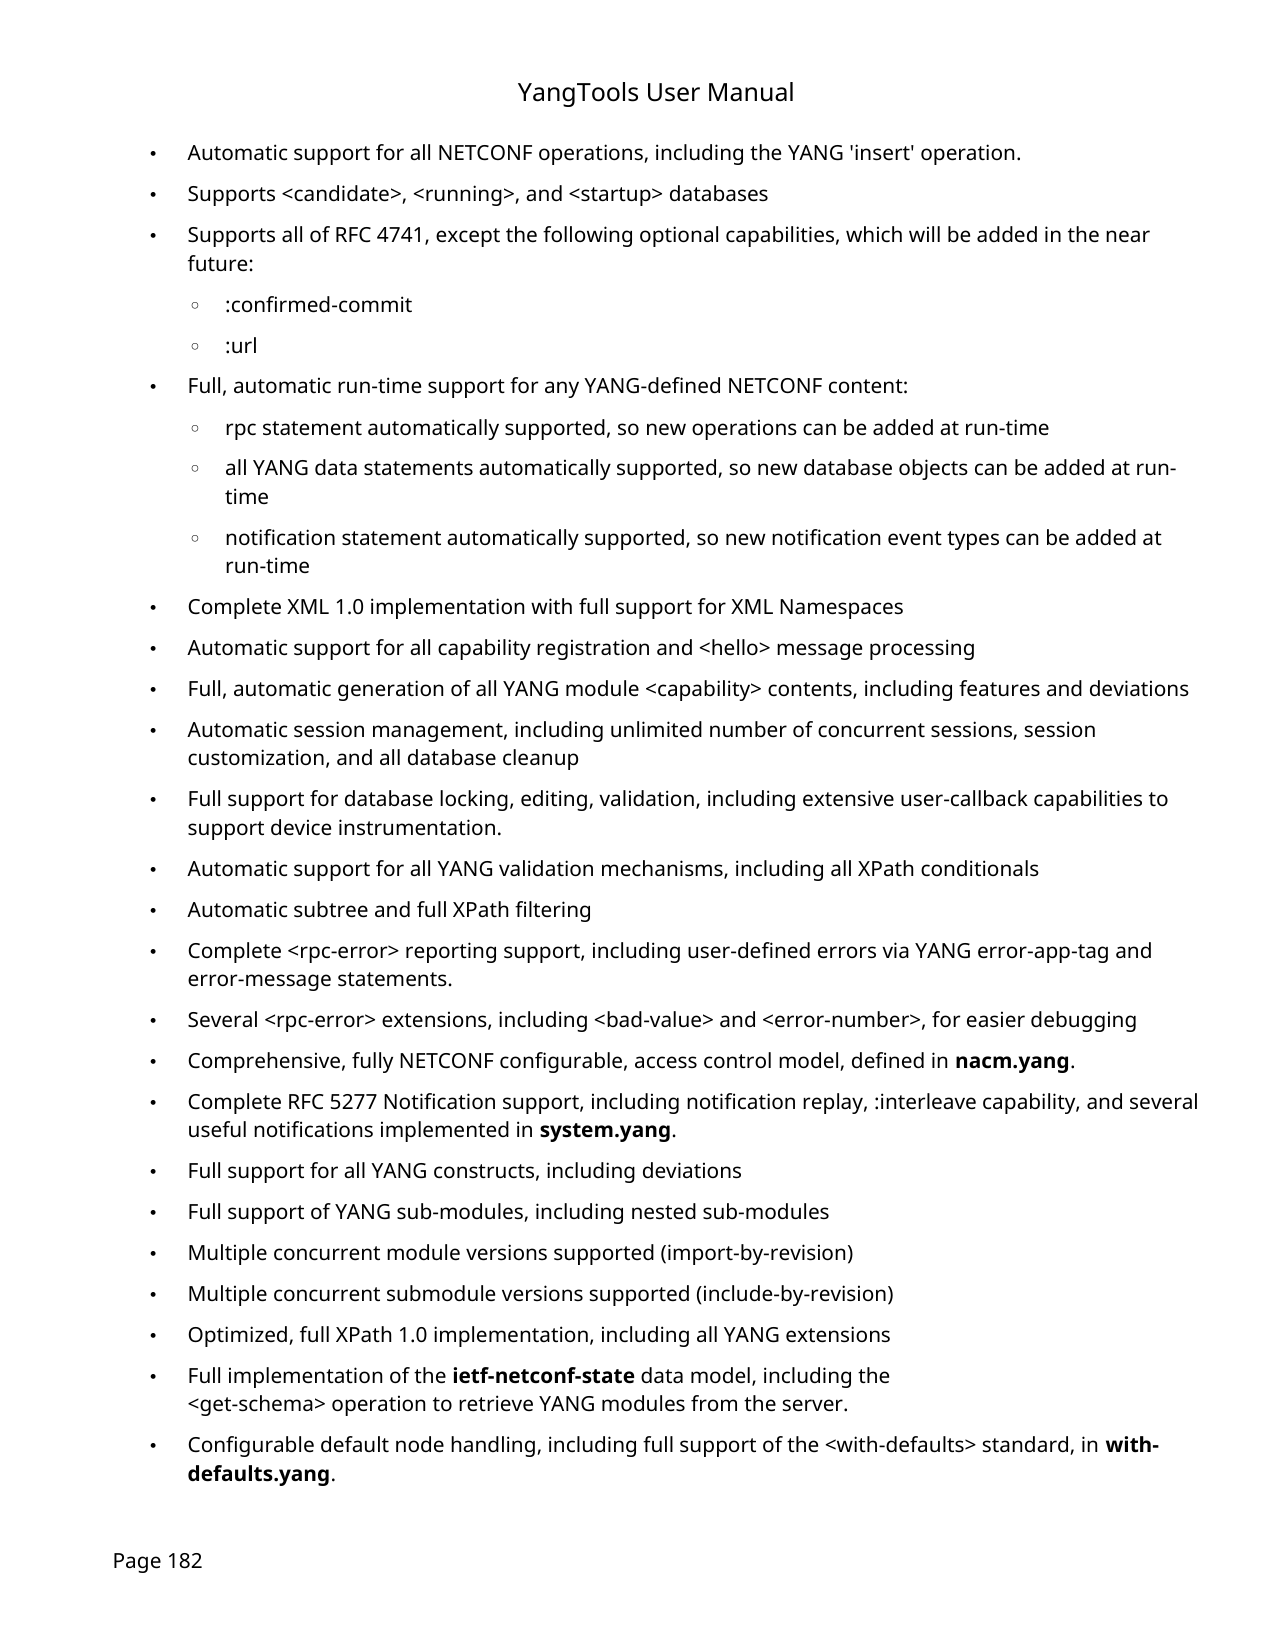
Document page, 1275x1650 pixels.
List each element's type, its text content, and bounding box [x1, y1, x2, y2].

list Optimized, full XPath 1.0 implementation, including all YANG extensions [150, 1320, 1200, 1348]
list notification statement automatically supported, so new notification event types can be added at run-time [187, 523, 1200, 580]
list Configurable default node handling, including full support of the <with-defaults> standard, in with-defaults.yang. [150, 1430, 1200, 1487]
list Full support of YANG sub-modules, including nested sub-modules [150, 1197, 1200, 1226]
list :confirmed-commit [187, 290, 1200, 318]
list Automatic subtree and full XPath filtering [150, 895, 1200, 923]
list :url [187, 331, 1200, 359]
list Automatic support for all capability registration and <hello> message processing [150, 633, 1200, 662]
list Comprehensive, fully NETCONF configurable, access control model, defined in nacm.yang. [150, 1046, 1200, 1074]
list Complete XML 1.0 implementation with full support for XML Namespaces [150, 592, 1200, 621]
list Supports all of RFC 4741, except the following optional capabilities, which will be added in the near future: [150, 220, 1200, 277]
list Full support for database locking, editing, validation, including extensive user-callback capabilities to support device instrumentation. [150, 784, 1200, 841]
list Automatic support for all YANG validation mechanisms, including all XPath conditionals [150, 854, 1200, 882]
list Full implementation of the ietf-netconf-state data model, including the <get-schema> operation to retrieve YANG modules from the server. [150, 1361, 1200, 1418]
list Automatic session management, including unlimited number of concurrent sessions, session customization, and all database cleanup [150, 715, 1200, 772]
list Complete <rpc-error> reporting support, including user-defined errors via YANG error-app-tag and error-message statements. [150, 936, 1200, 993]
list Full, automatic generation of all YANG module <capability> contents, including features and deviations [150, 674, 1200, 703]
list rpc statement automatically supported, so new operations can be added at run-time [187, 413, 1200, 441]
list Multiple concurrent submodule versions supported (include-by-revision) [150, 1279, 1200, 1308]
list Full, automatic run-time support for any YANG-defined NETCONF content: [150, 372, 1200, 400]
list all YANG data statements automatically supported, so new database objects can be added at run-time [187, 453, 1200, 510]
list Supports <candidate>, <running>, and <startup> databases [150, 179, 1200, 208]
list Automatic support for all NETCONF operations, including the YANG 'insert' operation. [150, 138, 1200, 167]
list Multiple concurrent module versions supported (import-by-revision) [150, 1238, 1200, 1267]
list Full support for all YANG constructs, including deviations [150, 1156, 1200, 1185]
list Several <rpc-error> extensions, including <bad-value> and <error-number>, for easier debugging [150, 1005, 1200, 1033]
list Complete RFC 5277 Notification support, including notification replay, :interleave capability, and several useful notifications implemented in system.yang. [150, 1087, 1200, 1144]
